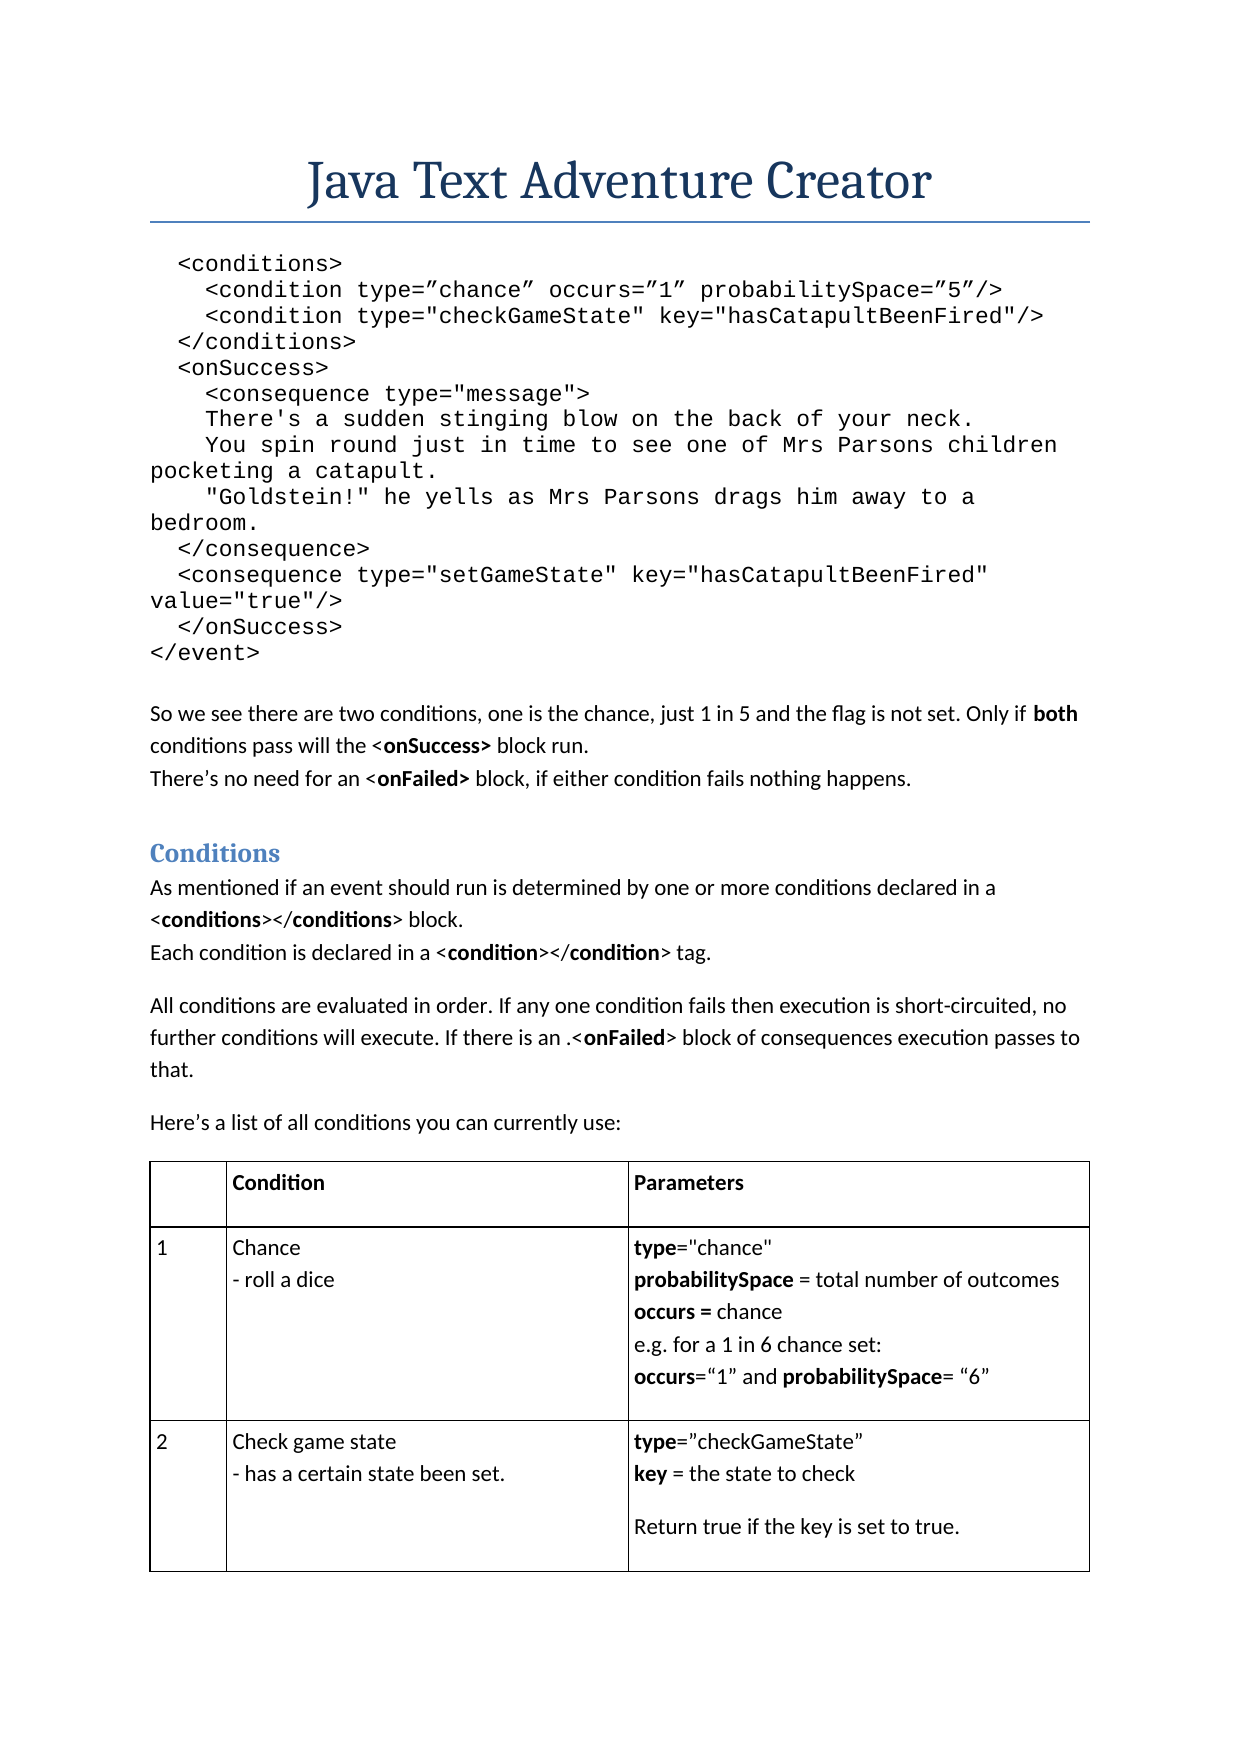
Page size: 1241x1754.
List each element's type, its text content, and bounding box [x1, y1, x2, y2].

text </conditions> [150, 330, 1090, 356]
text You spin round just in time to see one of Mrs Parsons children pocketing a catapult. [150, 434, 1090, 486]
text There's a sudden stinging blow on the back of your neck. [150, 408, 1090, 434]
text Here’s a list of all conditions you can currently use: [150, 1108, 1090, 1136]
text <consequence type="message"> [150, 382, 1090, 408]
table_cell 2 [151, 1421, 226, 1571]
text </onSuccess> [150, 615, 1090, 641]
table_cell Chance - roll a dice [227, 1228, 628, 1420]
text </consequence> [150, 537, 1090, 563]
text <conditions> [150, 252, 1090, 278]
table_header [151, 1162, 226, 1226]
text <consequence type="setGameState" key="hasCatapultBeenFired" value="true"/> [150, 563, 1090, 615]
text So we see there are two conditions, one is the chance, just 1 in 5 and the flag is not set. Only if both conditions pass will the <onSuccess> block run. There’s no need for an <onFailed> block, if either condition fails nothing happens. [150, 667, 1090, 792]
text </event> [150, 641, 1090, 667]
table_cell Check game state - has a certain state been set. [227, 1421, 628, 1571]
table_header Condition [227, 1162, 628, 1226]
table_cell type=”checkGameState” key = the state to check Return true if the key is set to true. [629, 1421, 1089, 1571]
table_header Parameters [629, 1162, 1089, 1226]
subtitle Conditions [150, 838, 1090, 869]
text As mentioned if an event should run is determined by one or more conditions declared in a <conditions></conditions> block. Each condition is declared in a <condition></condition> tag. [150, 873, 1090, 966]
text <condition type=”chance” occurs=”1” probabilitySpace=”5”/> [150, 278, 1090, 304]
text "Goldstein!" he yells as Mrs Parsons drags him away to a bedroom. [150, 486, 1090, 537]
table_cell type="chance" probabilitySpace = total number of outcomes occurs = chance e.g. for a 1 in 6 chance set: occurs=“1” and probabilitySpace= “6” [629, 1228, 1089, 1420]
table_cell 1 [151, 1228, 226, 1420]
text All conditions are evaluated in order. If any one condition fails then execution is short-circuited, no further conditions will execute. If there is an .<onFailed> block of consequences execution passes to that. [150, 991, 1090, 1083]
text <onSuccess> [150, 356, 1090, 382]
text <condition type="checkGameState" key="hasCatapultBeenFired"/> [150, 304, 1090, 330]
